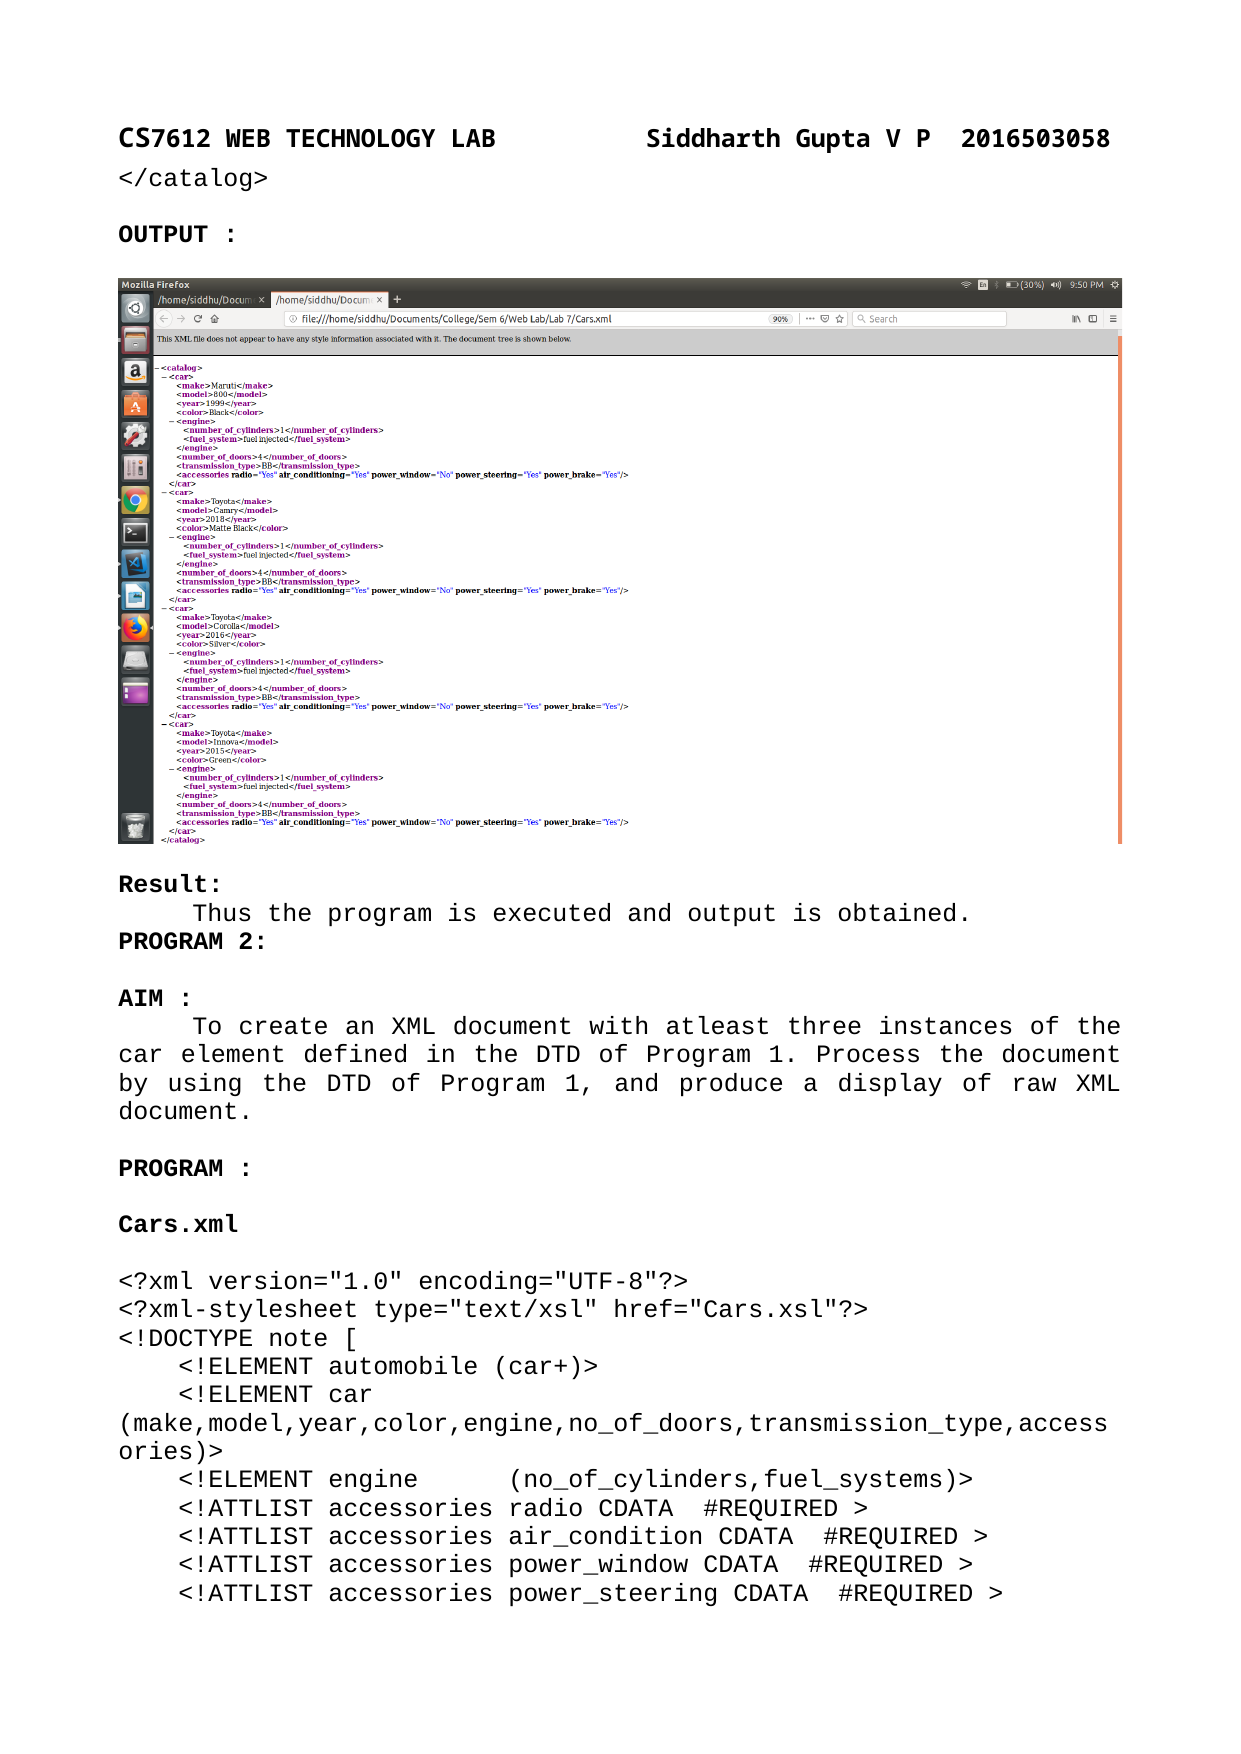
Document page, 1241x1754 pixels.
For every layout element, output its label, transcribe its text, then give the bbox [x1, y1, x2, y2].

text <!DOCTYPE note [ [118, 1325, 1122, 1353]
picture [118, 278, 1123, 844]
text <?xml-stylesheet type="text/xsl" href="Cars.xsl"?> [118, 1297, 1122, 1325]
text <?xml version="1.0" encoding="UTF-8"?> [118, 1268, 1122, 1297]
text <!ELEMENT car (make,model,year,color,engine,no_of_doors,transmission_type,accessories)> [118, 1382, 1122, 1467]
text <!ELEMENT automobile (car+)> [118, 1353, 1122, 1382]
text <!ATTLIST accessories radio CDATA #REQUIRED > [118, 1495, 1122, 1523]
text <!ATTLIST accessories power_steering CDATA #REQUIRED > [118, 1580, 1122, 1608]
text PROGRAM : [118, 1155, 1122, 1183]
text OUTPUT : [118, 222, 1122, 250]
text PROGRAM 2: [118, 928, 1122, 957]
text Result: [118, 872, 1122, 900]
text To create an XML document with atleast three instances of the car element defined in the DTD of Program 1. Process the document by using the DTD of Program 1, and produce a display of raw XML document. [118, 1013, 1122, 1127]
text AIM : [118, 985, 1122, 1013]
text <!ELEMENT engine (no_of_cylinders,fuel_systems)> [118, 1467, 1122, 1495]
text <!ATTLIST accessories power_window CDATA #REQUIRED > [118, 1552, 1122, 1580]
text <!ATTLIST accessories air_condition CDATA #REQUIRED > [118, 1523, 1122, 1552]
text Cars.xml [118, 1212, 1122, 1240]
text Thus the program is executed and output is obtained. [118, 900, 1122, 928]
text </catalog> [118, 165, 1122, 194]
